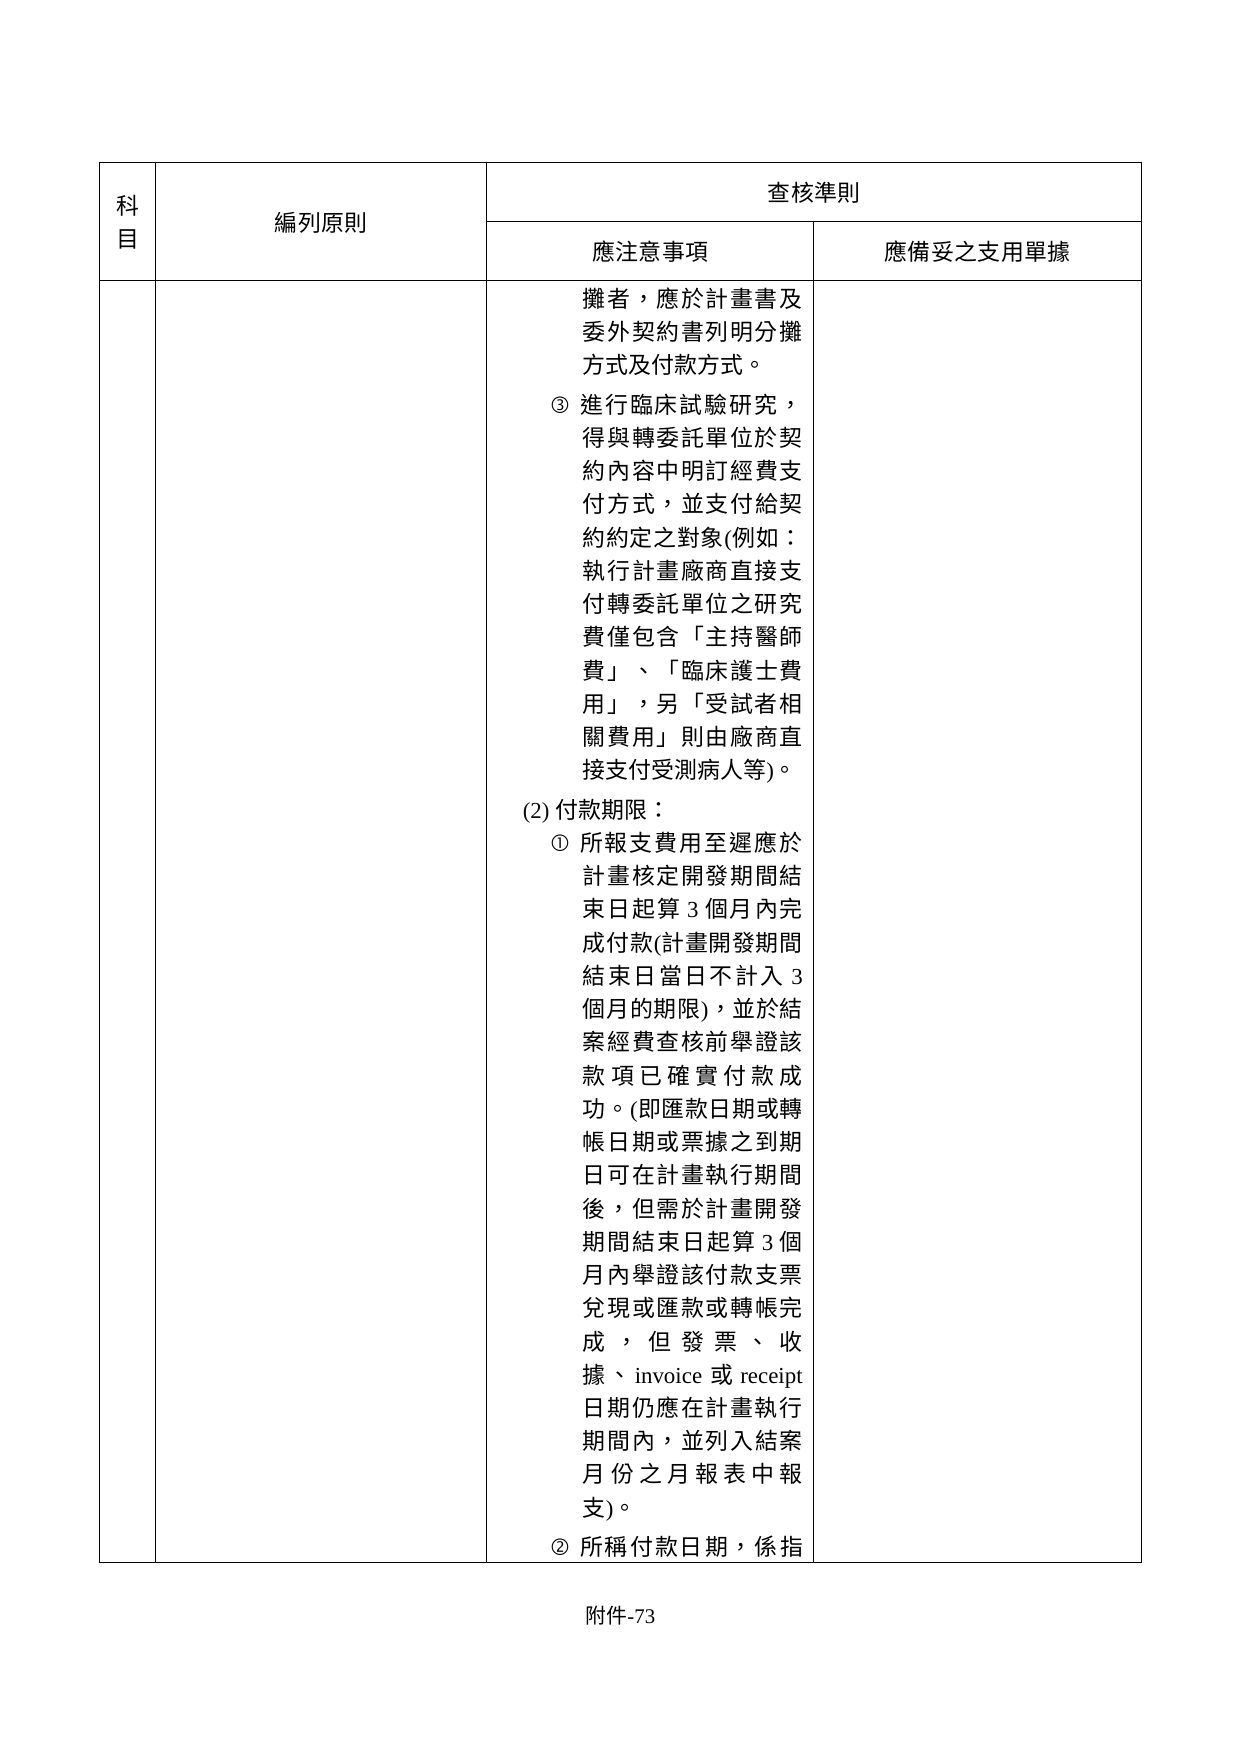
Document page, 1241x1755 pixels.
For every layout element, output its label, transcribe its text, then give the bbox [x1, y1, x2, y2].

table_cell [156, 281, 486, 1562]
table_cell [100, 281, 155, 1562]
table_cell 應注意事項 [487, 222, 813, 280]
table_header 查核準則 [487, 163, 1141, 221]
table_header 編列原則 [156, 163, 486, 280]
table_cell 應備妥之支用單據 [814, 222, 1141, 280]
table_header 科目 [100, 163, 155, 280]
table_cell [814, 281, 1141, 1562]
table_cell 攤者，應於計畫書及委外契約書列明分攤方式及付款方式。  進行臨床試驗研究，得與轉委託單位於契約內容中明訂經費支付方式，並支付給契約約定之對象(例如：執行計畫廠商直接支付轉委託單位之研究費僅包含「主持醫師費」、「臨床護士費用」，另「受試者相關費用」則由廠商直接支付受測病人等)。 付款期限：  所報支費用至遲應於計畫核定開發期間結束日起算3個月內完成付款(計畫開發期間結束日當日不計入3個月的期限)，並於結案經費查核前舉證該款項已確實付款成功。(即匯款日期或轉帳日期或票據之到期日可在計畫執行期間後，但需於計畫開發期間結束日起算3個月內舉證該付款支票兌現或匯款或轉帳完成，但發票、收據、invoice或receipt 日期仍應在計畫執行期間內，並列入結案月份之月報表中報支)。  所稱付款日期，係指 [487, 281, 813, 1562]
